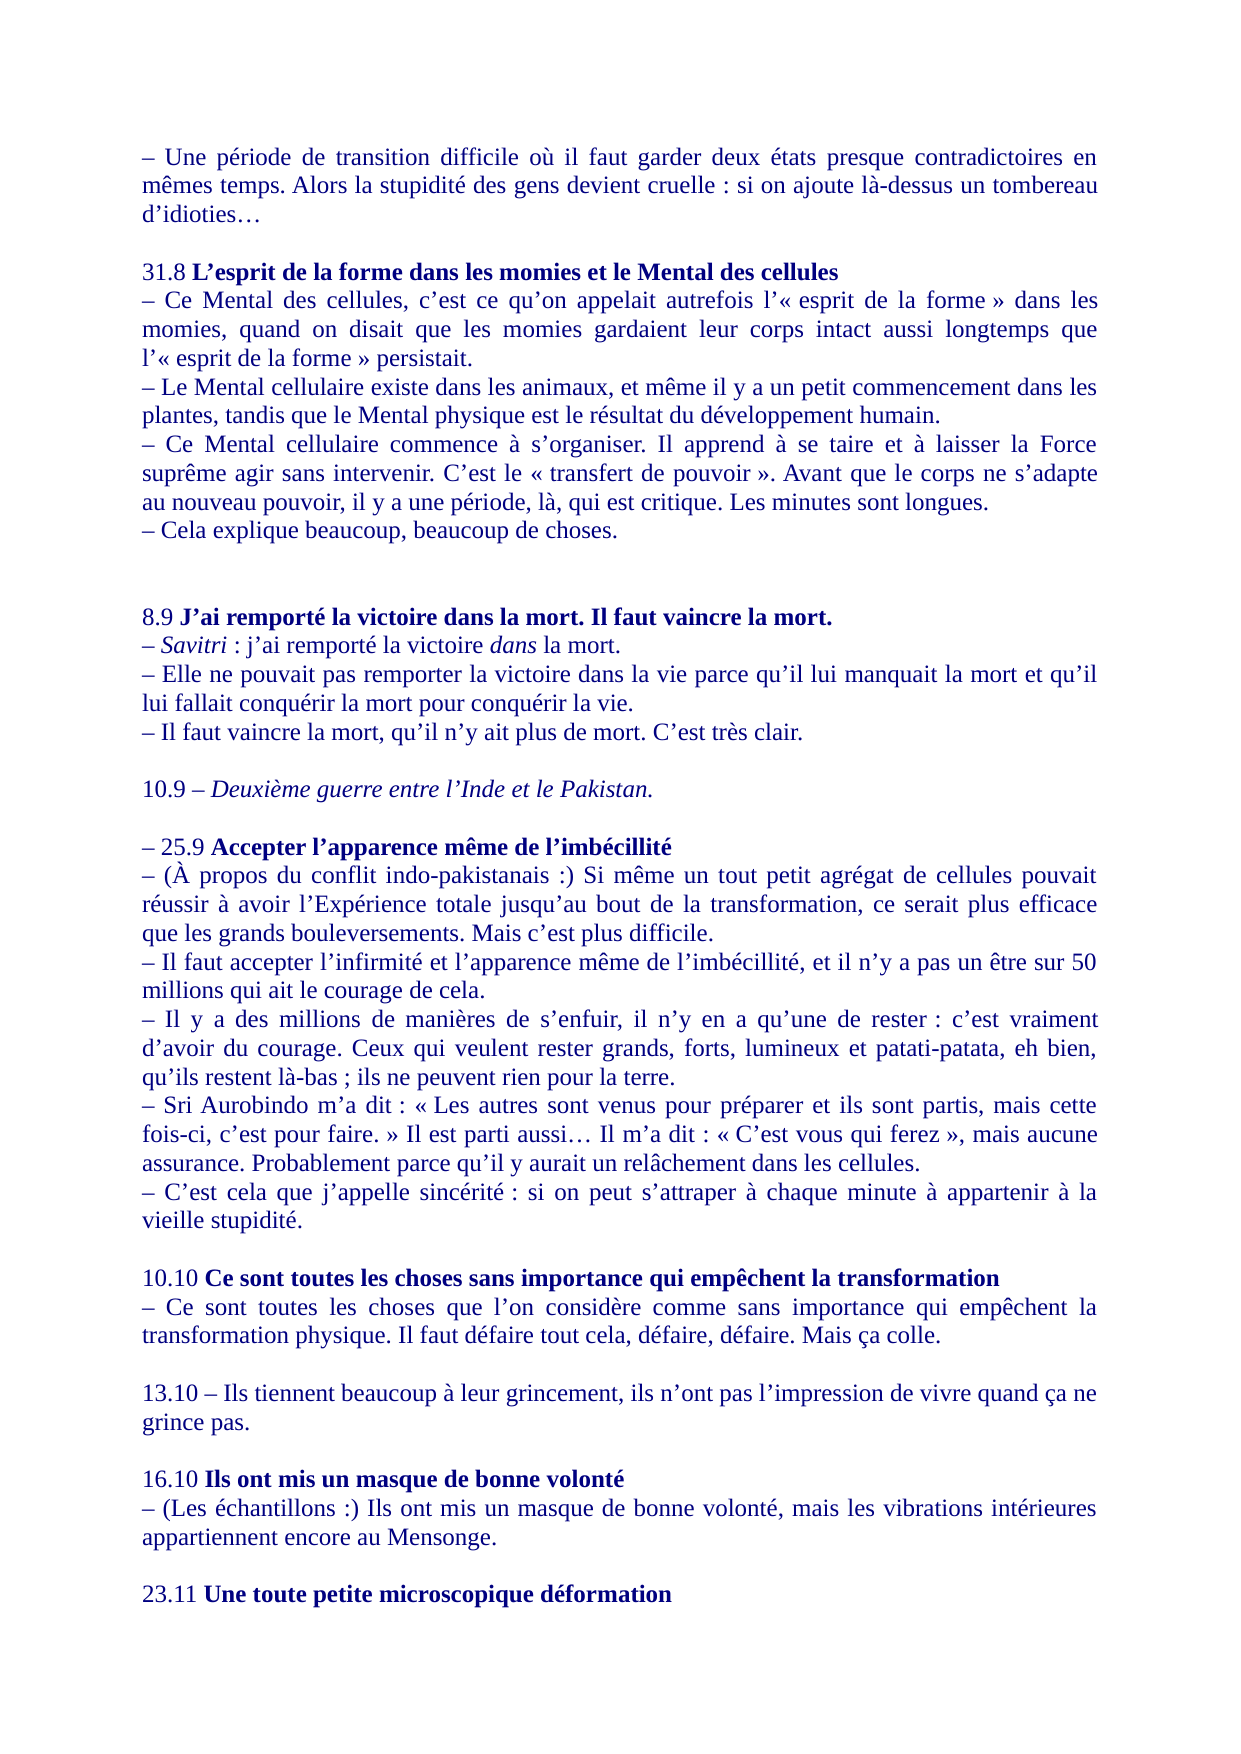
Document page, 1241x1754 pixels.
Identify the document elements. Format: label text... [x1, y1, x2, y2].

text – Il faut vaincre la mort, qu’il n’y ait plus de mort. C’est très clair. [142, 717, 1098, 746]
text – Ce Mental des cellules, c’est ce qu’on appelait autrefois l’« esprit de la forme » dans les momies, quand on disait que les momies gardaient leur corps intact aussi longtemps que l’« esprit de la forme » persistait. [142, 286, 1098, 372]
text – 25.9 Accepter l’apparence même de l’imbécillité [142, 832, 1098, 861]
text – Il y a des millions de manières de s’enfuir, il n’y en a qu’une de rester : c’est vraiment d’avoir du courage. Ceux qui veulent rester grands, forts, lumineux et patati-patata, eh bien, qu’ils restent là-bas ; ils ne peuvent rien pour la terre. [142, 1004, 1098, 1091]
text 8.9 J’ai remporté la victoire dans la mort. Il faut vaincre la mort. [142, 602, 1098, 631]
text 16.10 Ils ont mis un masque de bonne volonté [142, 1464, 1098, 1493]
text – Le Mental cellulaire existe dans les animaux, et même il y a un petit commencement dans les plantes, tandis que le Mental physique est le résultat du développement humain. [142, 372, 1098, 429]
text – (À propos du conflit indo-pakistanais :) Si même un tout petit agrégat de cellules pouvait réussir à avoir l’Expérience totale jusqu’au bout de la transformation, ce serait plus efficace que les grands bouleversements. Mais c’est plus difficile. [142, 861, 1098, 947]
text – Ce Mental cellulaire commence à s’organiser. Il apprend à se taire et à laisser la Force suprême agir sans intervenir. C’est le « transfert de pouvoir ». Avant que le corps ne s’adapte au nouveau pouvoir, il y a une période, là, qui est critique. Les minutes sont longues. [142, 429, 1098, 516]
text 10.10 Ce sont toutes les choses sans importance qui empêchent la transformation [142, 1263, 1098, 1292]
text – Ce sont toutes les choses que l’on considère comme sans importance qui empêchent la transformation physique. Il faut défaire tout cela, défaire, défaire. Mais ça colle. [142, 1292, 1098, 1349]
text 31.8 L’esprit de la forme dans les momies et le Mental des cellules [142, 257, 1098, 286]
text – Savitri : j’ai remporté la victoire dans la mort. [142, 631, 1098, 659]
text – Sri Aurobindo m’a dit : « Les autres sont venus pour préparer et ils sont partis, mais cette fois-ci, c’est pour faire. » Il est parti aussi… Il m’a dit : « C’est vous qui ferez », mais aucune assurance. Probablement parce qu’il y aurait un relâchement dans les cellules. [142, 1091, 1098, 1177]
text – Une période de transition difficile où il faut garder deux états presque contradictoires en mêmes temps. Alors la stupidité des gens devient cruelle : si on ajoute là-dessus un tombereau d’idioties… [142, 142, 1098, 228]
text – Il faut accepter l’infirmité et l’apparence même de l’imbécillité, et il n’y a pas un être sur 50 millions qui ait le courage de cela. [142, 947, 1098, 1004]
text 23.11 Une toute petite microscopique déformation [142, 1579, 1098, 1608]
text 10.9 – Deuxième guerre entre l’Inde et le Pakistan. [142, 774, 1098, 803]
text – (Les échantillons :) Ils ont mis un masque de bonne volonté, mais les vibrations intérieures appartiennent encore au Mensonge. [142, 1493, 1098, 1551]
text – Cela explique beaucoup, beaucoup de choses. [142, 516, 1098, 544]
text – C’est cela que j’appelle sincérité : si on peut s’attraper à chaque minute à appartenir à la vieille stupidité. [142, 1177, 1098, 1234]
text 13.10 – Ils tiennent beaucoup à leur grincement, ils n’ont pas l’impression de vivre quand ça ne grince pas. [142, 1378, 1098, 1436]
text – Elle ne pouvait pas remporter la victoire dans la vie parce qu’il lui manquait la mort et qu’il lui fallait conquérir la mort pour conquérir la vie. [142, 659, 1098, 717]
